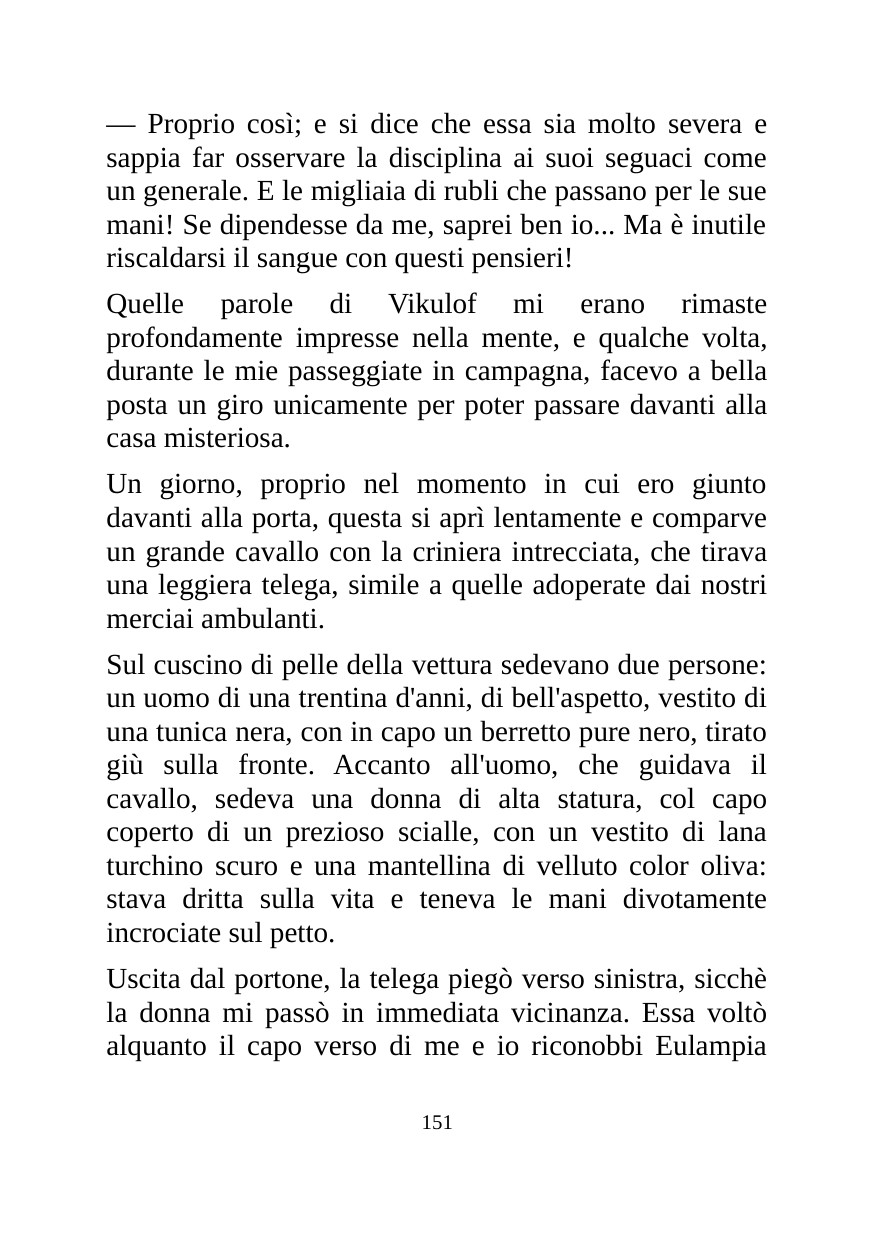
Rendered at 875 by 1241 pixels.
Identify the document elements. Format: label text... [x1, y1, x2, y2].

text Sul cuscino di pelle della vettura sedevano due persone: un uomo di una trentina d'anni, di bell'aspetto, vestito di una tunica nera, con in capo un berretto pure nero, tirato giù sulla fronte. Accanto all'uomo, che guidava il cavallo, sedeva una donna di alta statura, col capo coperto di un prezioso scialle, con un vestito di lana turchino scuro e una mantellina di velluto color oliva: stava dritta sulla vita e teneva le mani divotamente incrociate sul petto. [106, 647, 768, 949]
text Quelle parole di Vikulof mi erano rimaste profondamente impresse nella mente, e qualche volta, durante le mie passeggiate in campagna, facevo a bella posta un giro unicamente per poter passare davanti alla casa misteriosa. [106, 286, 768, 454]
text Uscita dal portone, la telega piegò verso sinistra, sicchè la donna mi passò in immediata vicinanza. Essa voltò alquanto il capo verso di me e io riconobbi Eulampia [106, 961, 768, 1062]
text — Proprio così; e si dice che essa sia molto severa e sappia far osservare la disciplina ai suoi seguaci come un generale. E le migliaia di rubli che passano per le sue mani! Se dipendesse da me, saprei ben io... Ma è inutile riscaldarsi il sangue con questi pensieri! [106, 106, 768, 274]
text Un giorno, proprio nel momento in cui ero giunto davanti alla porta, questa si aprì lentamente e comparve un grande cavallo con la criniera intrecciata, che tirava una leggiera telega, simile a quelle adoperate dai nostri merciai ambulanti. [106, 467, 768, 634]
